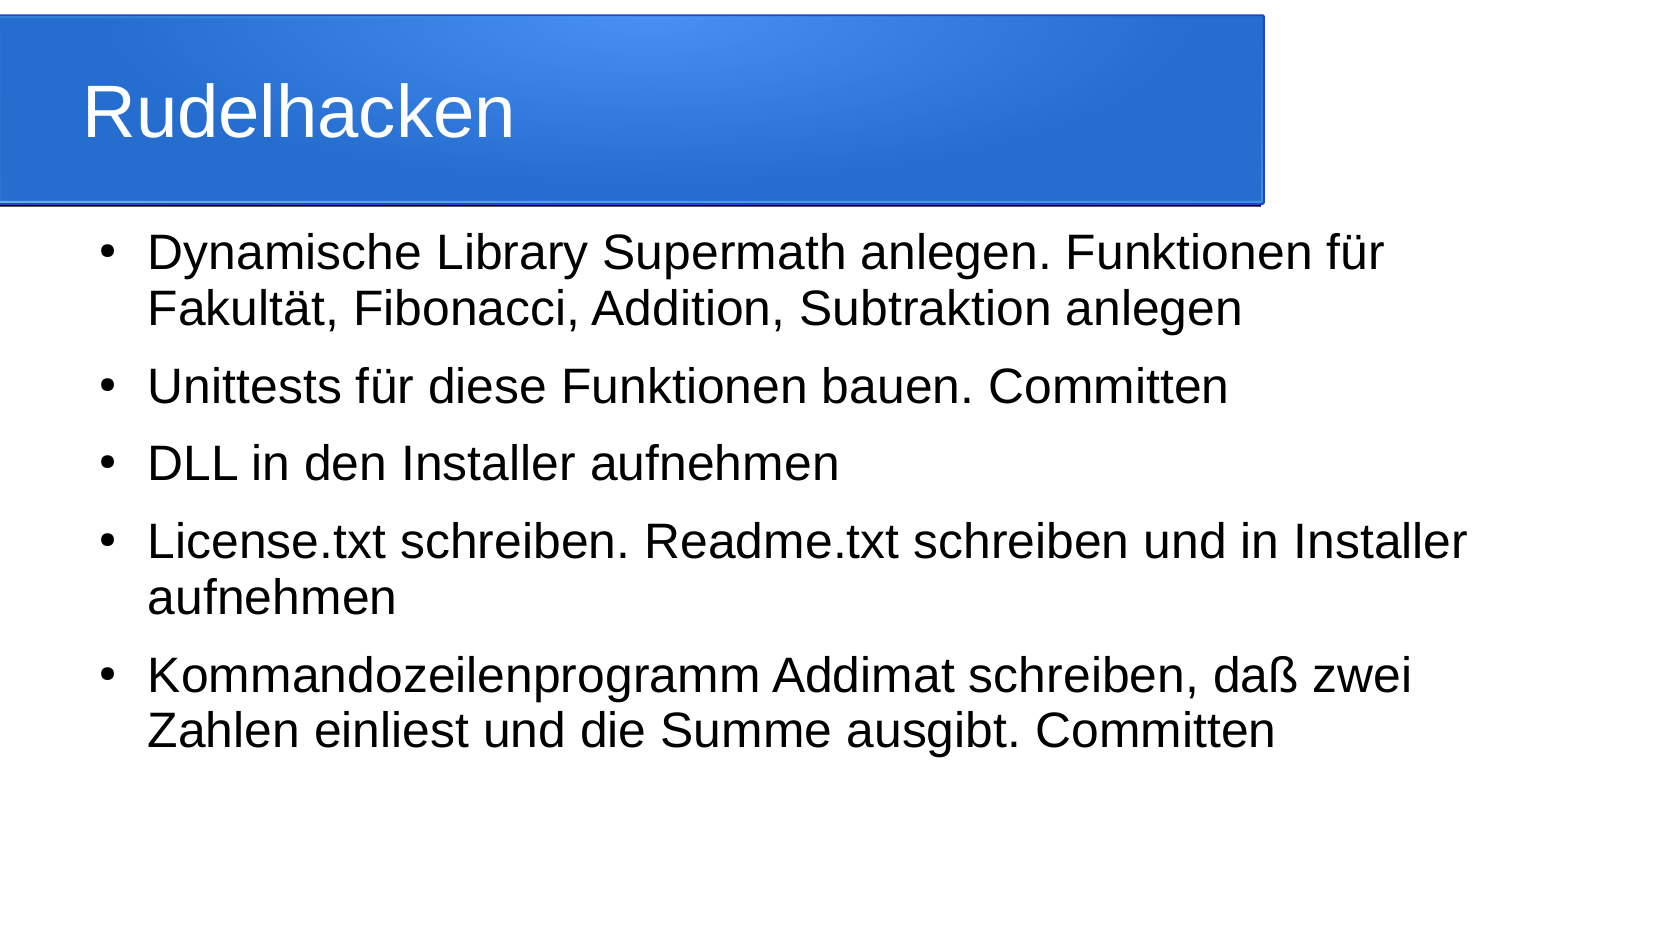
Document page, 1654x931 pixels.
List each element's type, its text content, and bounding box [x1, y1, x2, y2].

list Dynamische Library Supermath anlegen. Funktionen für Fakultät, Fibonacci, Addition, Subtraktion anlegen Unittests für diese Funktionen bauen. Committen DLL in den Installer aufnehmen License.txt schreiben. Readme.txt schreiben und in Installer aufnehmen Kommandozeilenprogramm Addimat schreiben, daß zwei Zahlen einliest und die Summe ausgibt. Committen [82, 224, 1571, 764]
title Rudelhacken [82, 35, 1235, 189]
